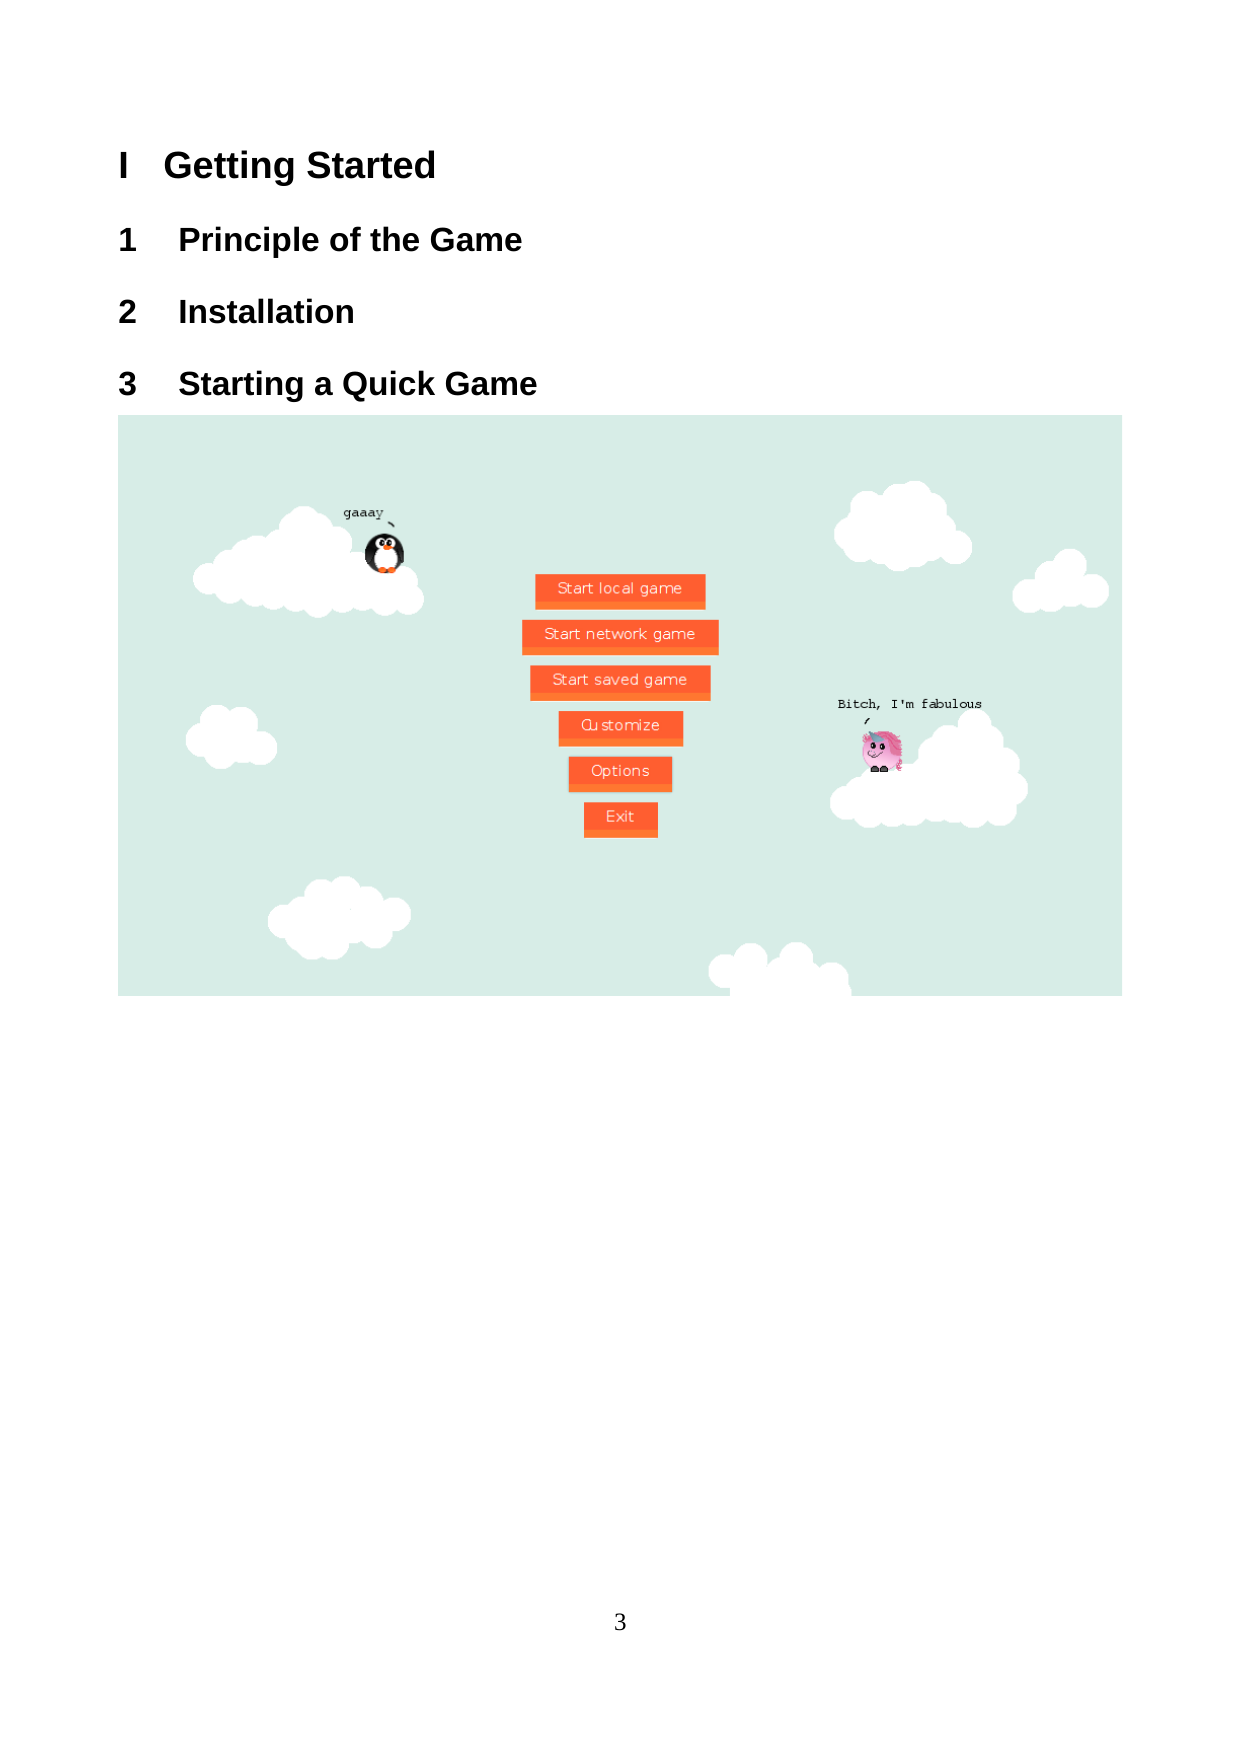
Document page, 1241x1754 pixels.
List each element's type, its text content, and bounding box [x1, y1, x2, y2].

subtitle Starting a Quick Game [118, 364, 1122, 403]
subtitle Getting Started [118, 143, 1122, 187]
subtitle Principle of the Game [118, 220, 1122, 259]
subtitle Installation [118, 292, 1122, 331]
picture [118, 415, 1123, 996]
